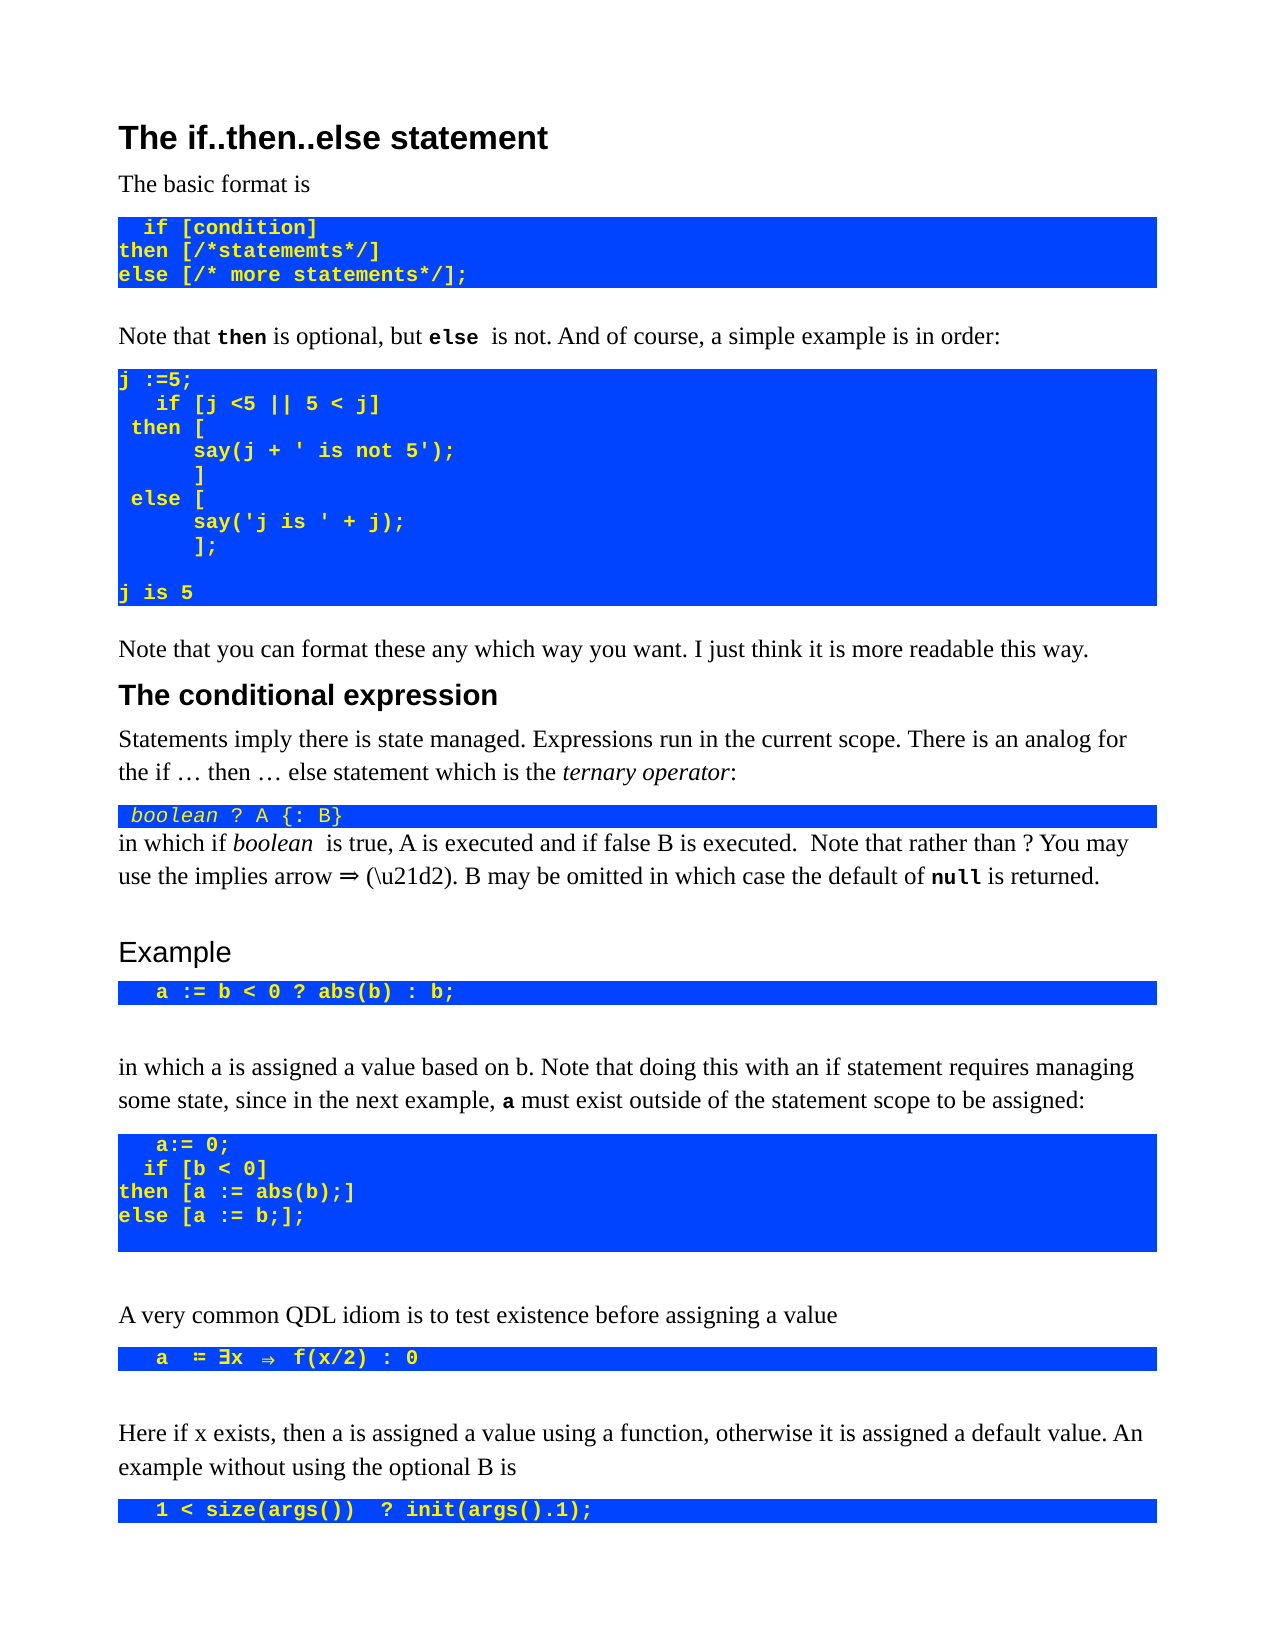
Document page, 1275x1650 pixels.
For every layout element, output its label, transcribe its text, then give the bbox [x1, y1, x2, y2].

text Here if x exists, then a is assigned a value using a function, otherwise it is assigned a default value. An example without using the optional B is [118, 1418, 1157, 1480]
text Note that you can format these any which way you want. I just think it is more readable this way. [118, 634, 1157, 663]
text else [ [118, 488, 1157, 511]
text boolean ? A {: B} [118, 805, 1157, 828]
text Statements imply there is state managed. Expressions run in the current scope. There is an analog for the if … then … else statement which is the ternary operator: [118, 724, 1157, 786]
text j is 5 [118, 582, 1157, 606]
text a := b < 0 ? abs(b) : b; [118, 981, 1157, 1005]
text A very common QDL idiom is to test existence before assigning a value [118, 1300, 1157, 1328]
text if [b < 0] [118, 1157, 1157, 1181]
text in which a is assigned a value based on b. Note that doing this with an if statement requires managing some state, since in the next example, a must exist outside of the statement scope to be assigned: [118, 1052, 1157, 1115]
text say(j + ' is not 5'); [118, 440, 1157, 464]
text j :=5; [118, 369, 1157, 393]
subtitle The conditional expression [118, 678, 1157, 712]
text if [condition] [118, 217, 1157, 241]
text ]; [118, 535, 1157, 558]
subtitle Example [118, 935, 1157, 968]
text Note that then is optional, but else is not. And of course, a simple example is in order: [118, 288, 1157, 350]
text a ≔ ∃x ⇒ f(x/2) : 0 [118, 1347, 1157, 1371]
text The basic format is [118, 169, 1157, 198]
text say('j is ' + j); [118, 511, 1157, 535]
text else [/* more statements*/]; [118, 264, 1157, 288]
text ] [118, 464, 1157, 488]
subtitle The if..then..else statement [118, 118, 1157, 157]
text then [/*statememts*/] [118, 241, 1157, 264]
text then [a := abs(b);] [118, 1181, 1157, 1205]
text a:= 0; [118, 1134, 1157, 1157]
text else [a := b;]; [118, 1205, 1157, 1228]
text if [j <5 || 5 < j] [118, 393, 1157, 417]
text in which if boolean is true, A is executed and if false B is executed. Note that rather than ? You may use the implies arrow ⇒ (\u21d2). B may be omitted in which case the default of null is returned. [118, 828, 1157, 891]
text 1 < size(args()) ? init(args().1); [118, 1499, 1157, 1523]
text then [ [118, 417, 1157, 440]
